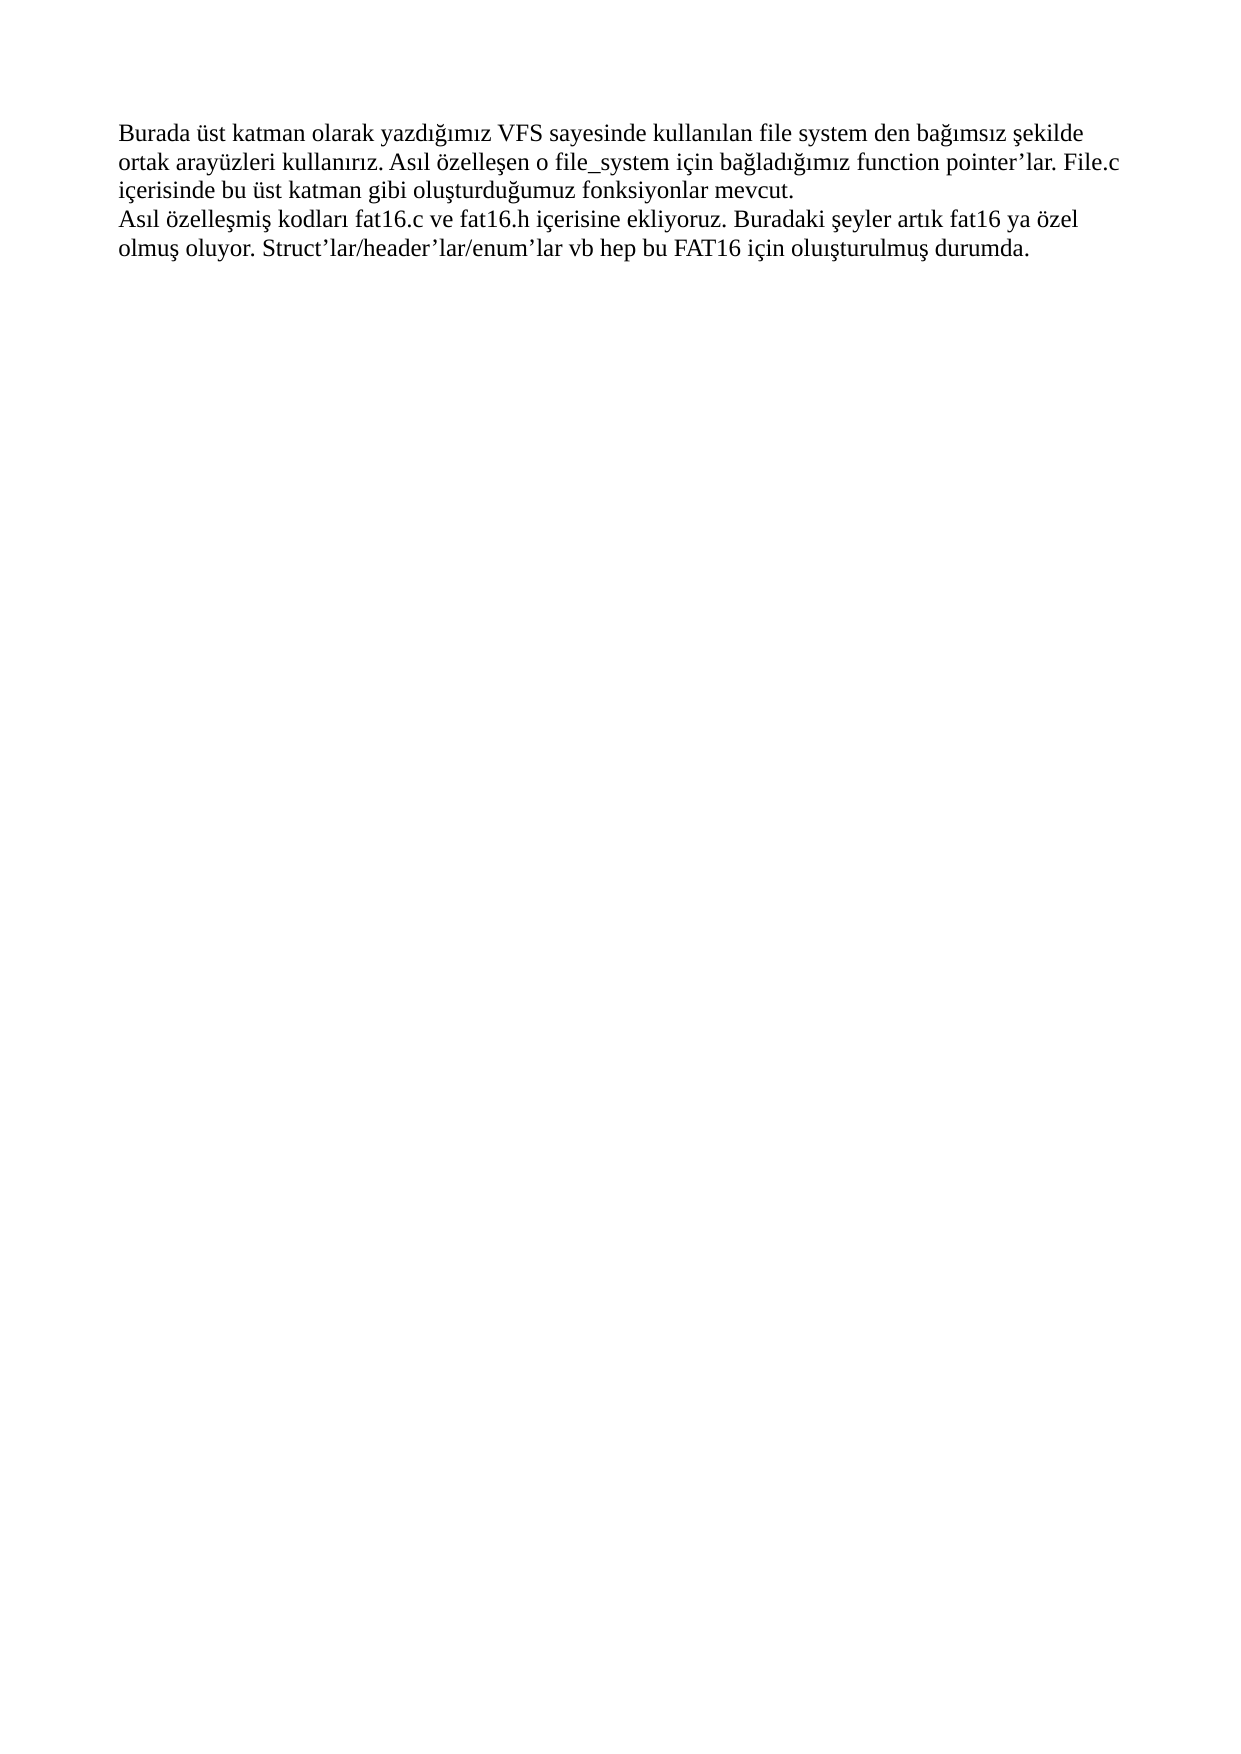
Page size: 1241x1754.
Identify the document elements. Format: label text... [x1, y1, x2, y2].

text Burada üst katman olarak yazdığımız VFS sayesinde kullanılan file system den bağımsız şekilde ortak arayüzleri kullanırız. Asıl özelleşen o file_system için bağladığımız function pointer’lar. File.c içerisinde bu üst katman gibi oluşturduğumuz fonksiyonlar mevcut. [118, 118, 1122, 204]
text Asıl özelleşmiş kodları fat16.c ve fat16.h içerisine ekliyoruz. Buradaki şeyler artık fat16 ya özel olmuş oluyor. Struct’lar/header’lar/enum’lar vb hep bu FAT16 için oluışturulmuş durumda. [118, 204, 1122, 262]
